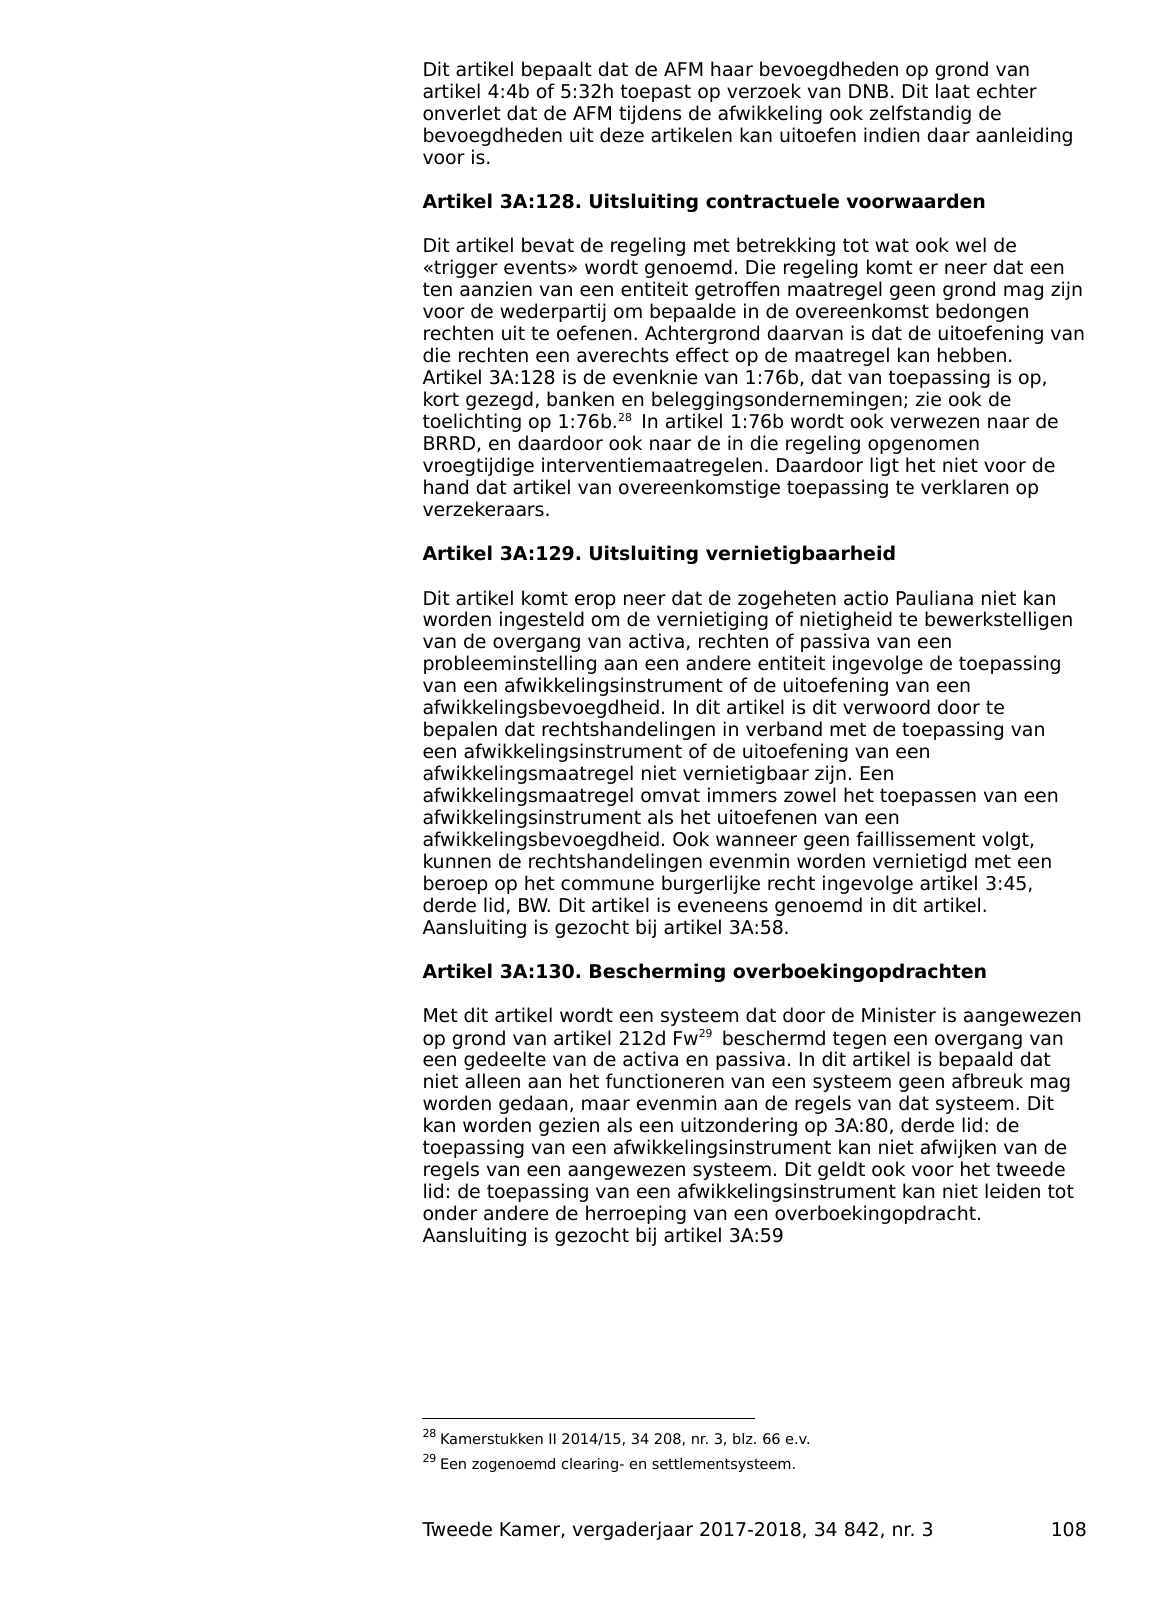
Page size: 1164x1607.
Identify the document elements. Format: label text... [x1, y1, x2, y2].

text Kamerstukken II 2014/15, 34 208, nr. 3, blz. 66 e.v. [422, 1427, 1087, 1449]
text Met dit artikel wordt een systeem dat door de Minister is aangewezen op grond van artikel 212d Fw beschermd tegen een overgang van een gedeelte van de activa en passiva. In dit artikel is bepaald dat niet alleen aan het functioneren van een systeem geen afbreuk mag worden gedaan, maar evenmin aan de regels van dat systeem. Dit kan worden gezien als een uitzondering op 3A:80, derde lid: de toepassing van een afwikkelingsinstrument kan niet afwijken van de regels van een aangewezen systeem. Dit geldt ook voor het tweede lid: de toepassing van een afwikkelingsinstrument kan niet leiden tot onder andere de herroeping van een overboekingopdracht. Aansluiting is gezocht bij artikel 3A:59 [422, 1005, 1087, 1247]
subtitle Artikel 3A:128. Uitsluiting contractuele voorwaarden [422, 191, 1087, 213]
subtitle Artikel 3A:129. Uitsluiting vernietigbaarheid [422, 543, 1087, 565]
subtitle Artikel 3A:130. Bescherming overboekingopdrachten [422, 961, 1087, 983]
text Dit artikel bepaalt dat de AFM haar bevoegdheden op grond van artikel 4:4b of 5:32h toepast op verzoek van DNB. Dit laat echter onverlet dat de AFM tijdens de afwikkeling ook zelfstandig de bevoegdheden uit deze artikelen kan uitoefen indien daar aanleiding voor is. [422, 59, 1087, 169]
text Dit artikel komt erop neer dat de zogeheten actio Pauliana niet kan worden ingesteld om de vernietiging of nietigheid te bewerkstelligen van de overgang van activa, rechten of passiva van een probleeminstelling aan een andere entiteit ingevolge de toepassing van een afwikkelingsinstrument of de uitoefening van een afwikkelingsbevoegdheid. In dit artikel is dit verwoord door te bepalen dat rechtshandelingen in verband met de toepassing van een afwikkelingsinstrument of de uitoefening van een afwikkelingsmaatregel niet vernietigbaar zijn. Een afwikkelingsmaatregel omvat immers zowel het toepassen van een afwikkelingsinstrument als het uitoefenen van een afwikkelingsbevoegdheid. Ook wanneer geen faillissement volgt, kunnen de rechtshandelingen evenmin worden vernietigd met een beroep op het commune burgerlijke recht ingevolge artikel 3:45, derde lid, BW. Dit artikel is eveneens genoemd in dit artikel. Aansluiting is gezocht bij artikel 3A:58. [422, 587, 1087, 939]
text Een zogenoemd clearing- en settlementsysteem. [422, 1452, 1087, 1474]
text Dit artikel bevat de regeling met betrekking tot wat ook wel de «trigger events» wordt genoemd. Die regeling komt er neer dat een ten aanzien van een entiteit getroffen maatregel geen grond mag zijn voor de wederpartij om bepaalde in de overeenkomst bedongen rechten uit te oefenen. Achtergrond daarvan is dat de uitoefening van die rechten een averechts effect op de maatregel kan hebben. Artikel 3A:128 is de evenknie van 1:76b, dat van toepassing is op, kort gezegd, banken en beleggingsondernemingen; zie ook de toelichting op 1:76b. In artikel 1:76b wordt ook verwezen naar de BRRD, en daardoor ook naar de in die regeling opgenomen vroegtijdige interventiemaatregelen. Daardoor ligt het niet voor de hand dat artikel van overeenkomstige toepassing te verklaren op verzekeraars. [422, 235, 1087, 521]
